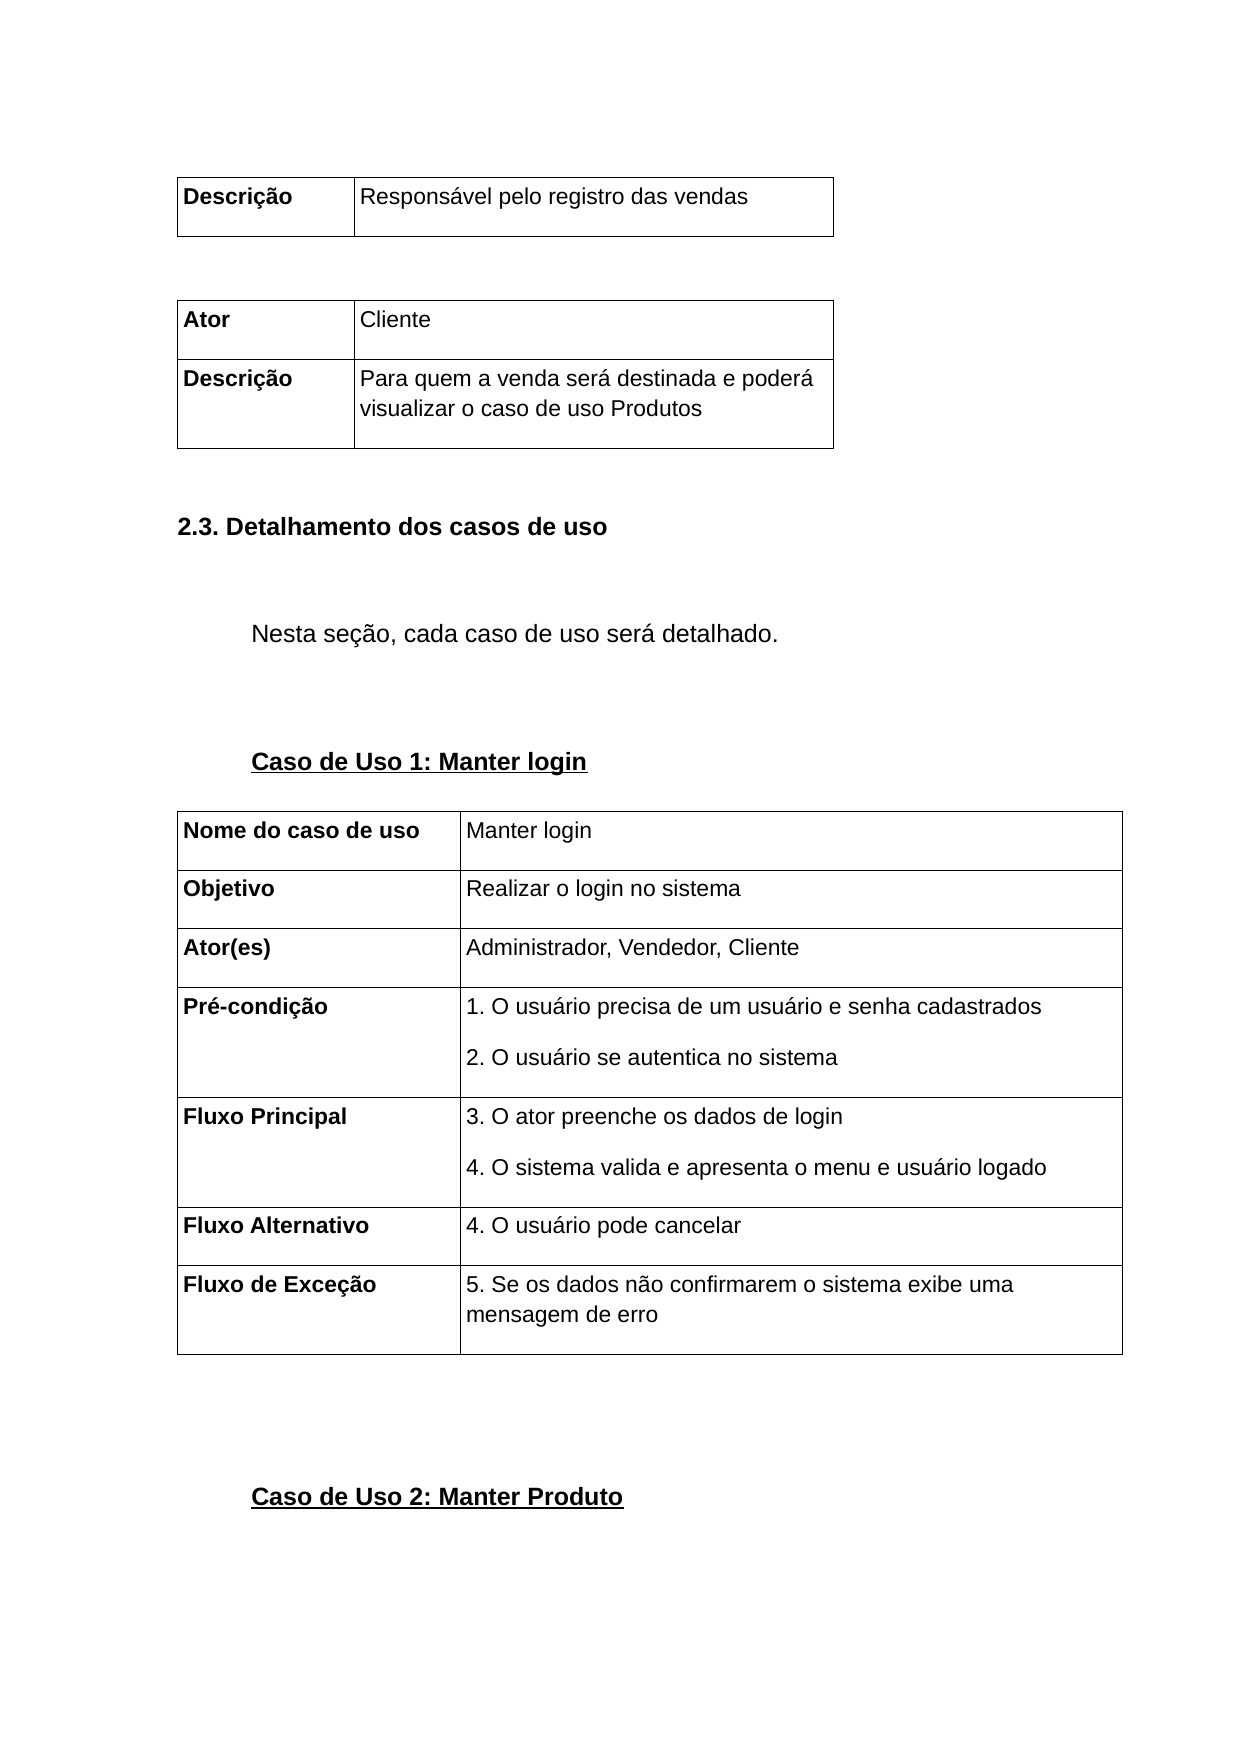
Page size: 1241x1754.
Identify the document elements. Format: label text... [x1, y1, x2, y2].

table_header Ator [178, 301, 354, 359]
table_cell Descrição [178, 178, 354, 236]
table_cell Para quem a venda será destinada e poderá visualizar o caso de uso Produtos [355, 360, 833, 448]
table_cell Realizar o login no sistema [461, 871, 1122, 928]
subtitle 2.3. Detalhamento dos casos de uso [177, 512, 1122, 541]
table_cell 3. O ator preenche os dados de login 4. O sistema valida e apresenta o menu e usuário logado [461, 1098, 1122, 1207]
table_cell Ator(es) [178, 929, 460, 987]
table_cell Descrição [178, 360, 354, 448]
table_header Cliente [355, 301, 833, 359]
table_header Manter login [461, 812, 1122, 869]
table_cell Fluxo Alternativo [178, 1208, 460, 1265]
table_cell Fluxo Principal [178, 1098, 460, 1207]
text Nesta seção, cada caso de uso será detalhado. [177, 619, 1122, 648]
table_cell Administrador, Vendedor, Cliente [461, 929, 1122, 987]
table_cell Fluxo de Exceção [178, 1266, 460, 1354]
table_cell Responsável pelo registro das vendas [355, 178, 833, 236]
table_cell 5. Se os dados não confirmarem o sistema exibe uma mensagem de erro [461, 1266, 1122, 1354]
text Caso de Uso 1: Manter login [177, 747, 1122, 776]
table_cell 1. O usuário precisa de um usuário e senha cadastrados 2. O usuário se autentica no sistema [461, 988, 1122, 1097]
text Caso de Uso 2: Manter Produto [177, 1482, 1122, 1511]
table_cell Pré-condição [178, 988, 460, 1097]
table_cell 4. O usuário pode cancelar [461, 1208, 1122, 1265]
table_header Nome do caso de uso [178, 812, 460, 869]
table_cell Objetivo [178, 871, 460, 928]
